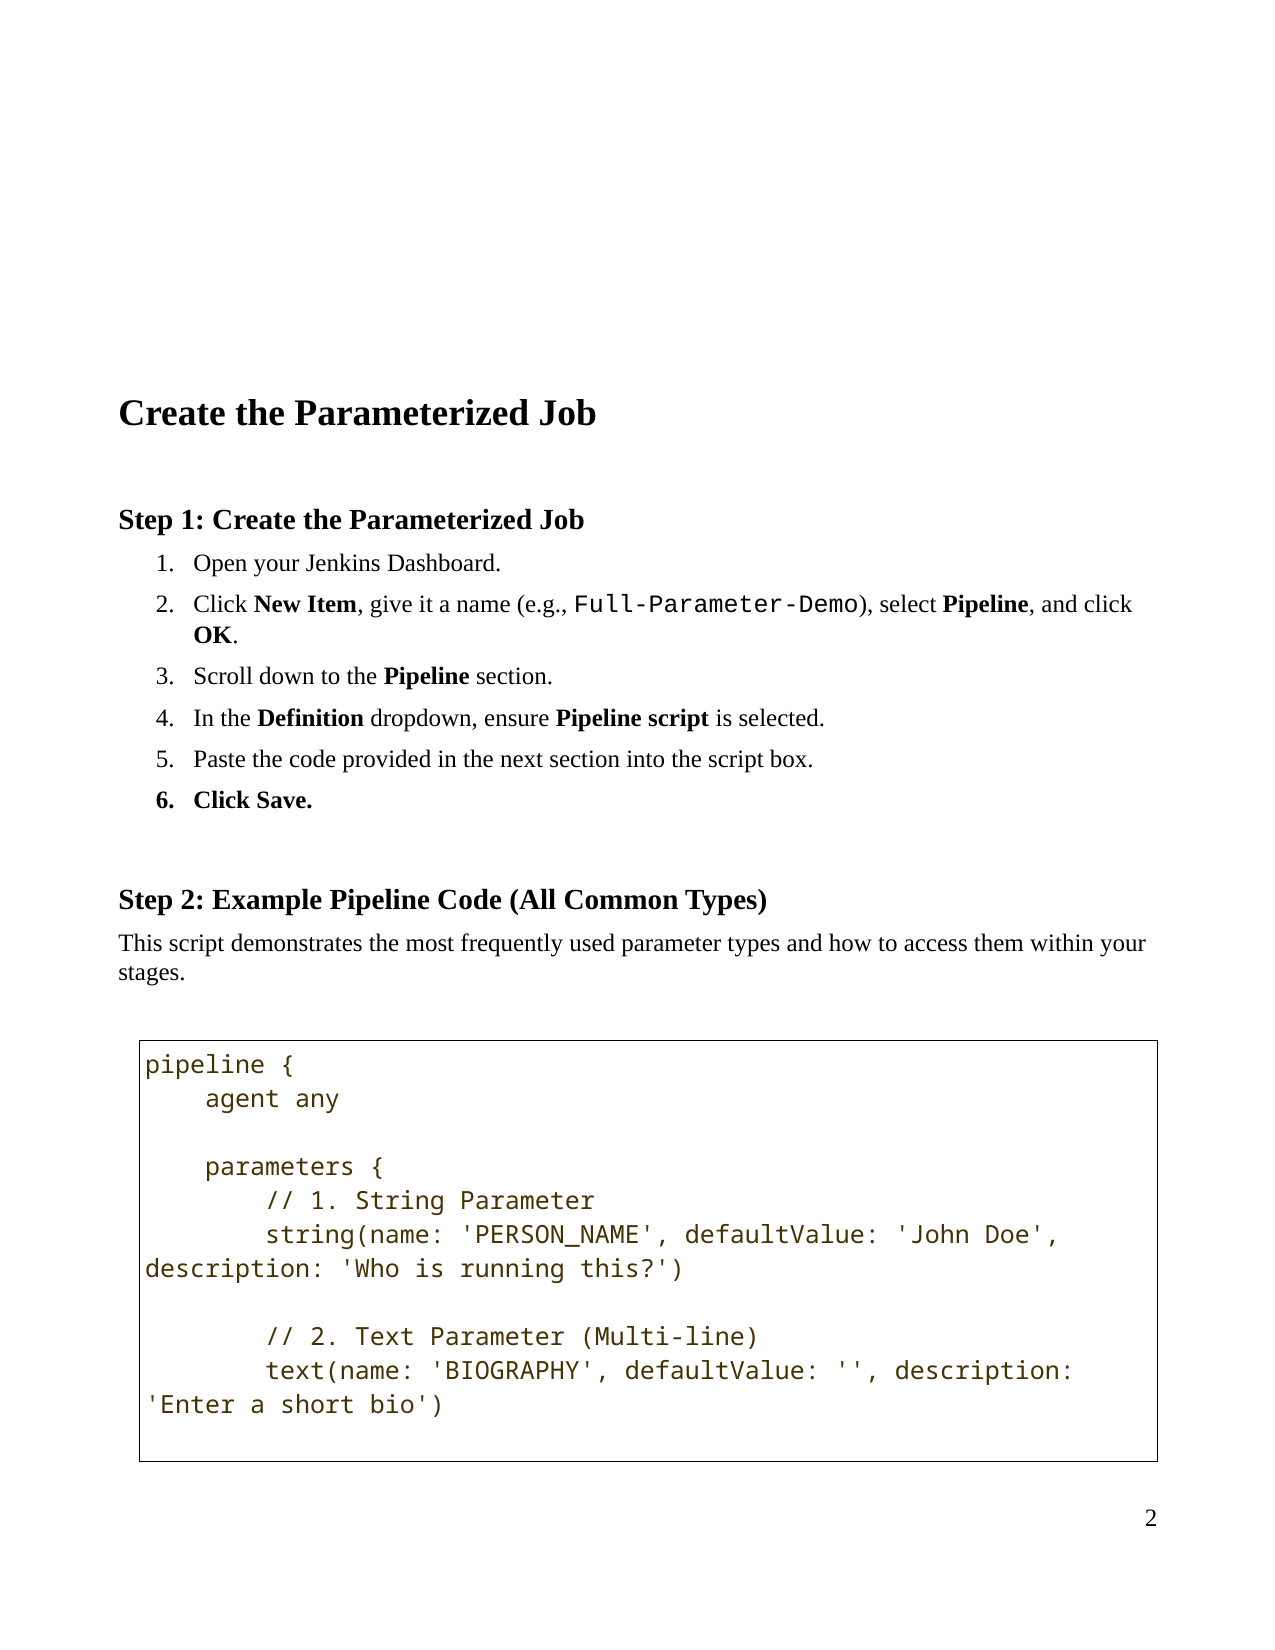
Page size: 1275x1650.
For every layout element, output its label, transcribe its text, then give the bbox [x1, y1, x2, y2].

list Click New Item, give it a name (e.g., Full-Parameter-Demo), select Pipeline, and click OK. [156, 589, 1157, 649]
list Scroll down to the Pipeline section. [156, 661, 1157, 690]
text This script demonstrates the most frequently used parameter types and how to access them within your stages. [118, 928, 1157, 986]
list Click Save. [156, 785, 1157, 814]
table_header pipeline { agent any parameters { // 1. String Parameter string(name: 'PERSON_NAME', defaultValue: 'John Doe', description: 'Who is running this?') // 2. Text Parameter (Multi-line) text(name: 'BIOGRAPHY', defaultValue: '', description: 'Enter a short bio') [140, 1041, 1157, 1461]
subtitle Create the Parameterized Job [118, 391, 1157, 434]
subtitle Step 2: Example Pipeline Code (All Common Types) [118, 882, 1157, 916]
list Open your Jenkins Dashboard. [156, 548, 1157, 577]
list In the Definition dropdown, ensure Pipeline script is selected. [156, 703, 1157, 731]
list Paste the code provided in the next section into the script box. [156, 744, 1157, 773]
subtitle Step 1: Create the Parameterized Job [118, 502, 1157, 536]
